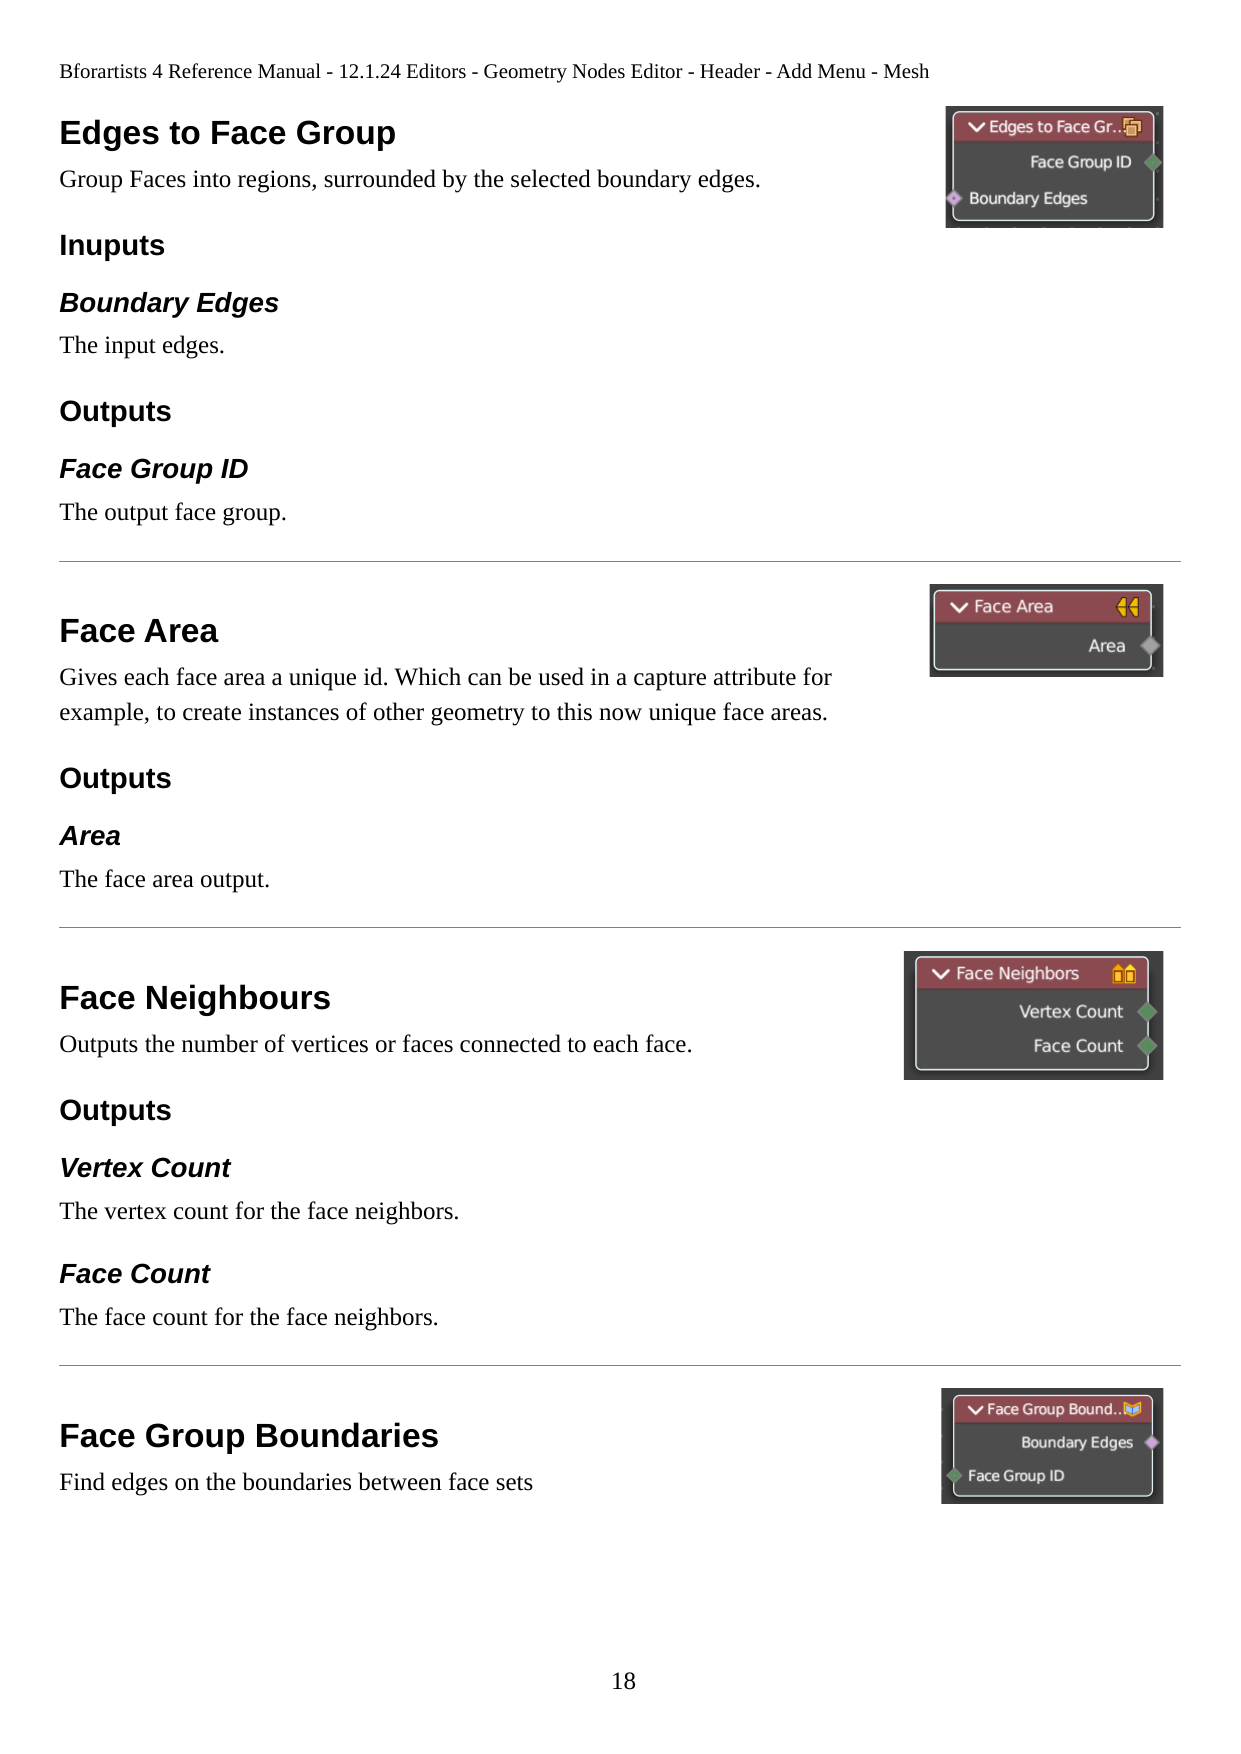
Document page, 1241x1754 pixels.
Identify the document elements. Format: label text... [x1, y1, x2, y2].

picture [903, 951, 1164, 1080]
subtitle Vertex Count [59, 1151, 1181, 1183]
subtitle Face Neighbours [59, 978, 903, 1016]
picture [941, 1388, 1164, 1504]
text Gives each face area a unique id. Which can be used in a capture attribute for example, to create instances of other geometry to this now unique face areas. [59, 662, 1181, 726]
text The input edges. [59, 331, 1181, 359]
text Find edges on the boundaries between face sets [59, 1467, 941, 1496]
text The face area output. [59, 864, 1181, 892]
subtitle Outputs [59, 761, 1181, 794]
text The vertex count for the face neighbors. [59, 1196, 1181, 1224]
subtitle Face Group Boundaries [59, 1416, 941, 1454]
subtitle [1164, 978, 1181, 1016]
subtitle Boundary Edges [59, 286, 1181, 318]
subtitle Face Group ID [59, 453, 1181, 485]
subtitle Outputs [59, 1093, 1181, 1126]
text The face count for the face neighbors. [59, 1302, 1181, 1330]
text The output face group. [59, 497, 1181, 526]
subtitle Face Count [59, 1257, 1181, 1289]
subtitle Inuputs [59, 227, 1181, 261]
picture [945, 106, 1164, 228]
subtitle Area [59, 819, 1181, 851]
text Group Faces into regions, surrounded by the selected boundary edges. [59, 164, 945, 192]
subtitle Outputs [59, 394, 1181, 428]
subtitle Face Area [59, 611, 929, 650]
subtitle [1164, 611, 1181, 650]
subtitle [1164, 113, 1181, 151]
subtitle [1164, 1416, 1181, 1454]
subtitle Edges to Face Group [59, 113, 945, 151]
text Outputs the number of vertices or faces connected to each face. [59, 1029, 903, 1058]
picture [929, 584, 1164, 677]
